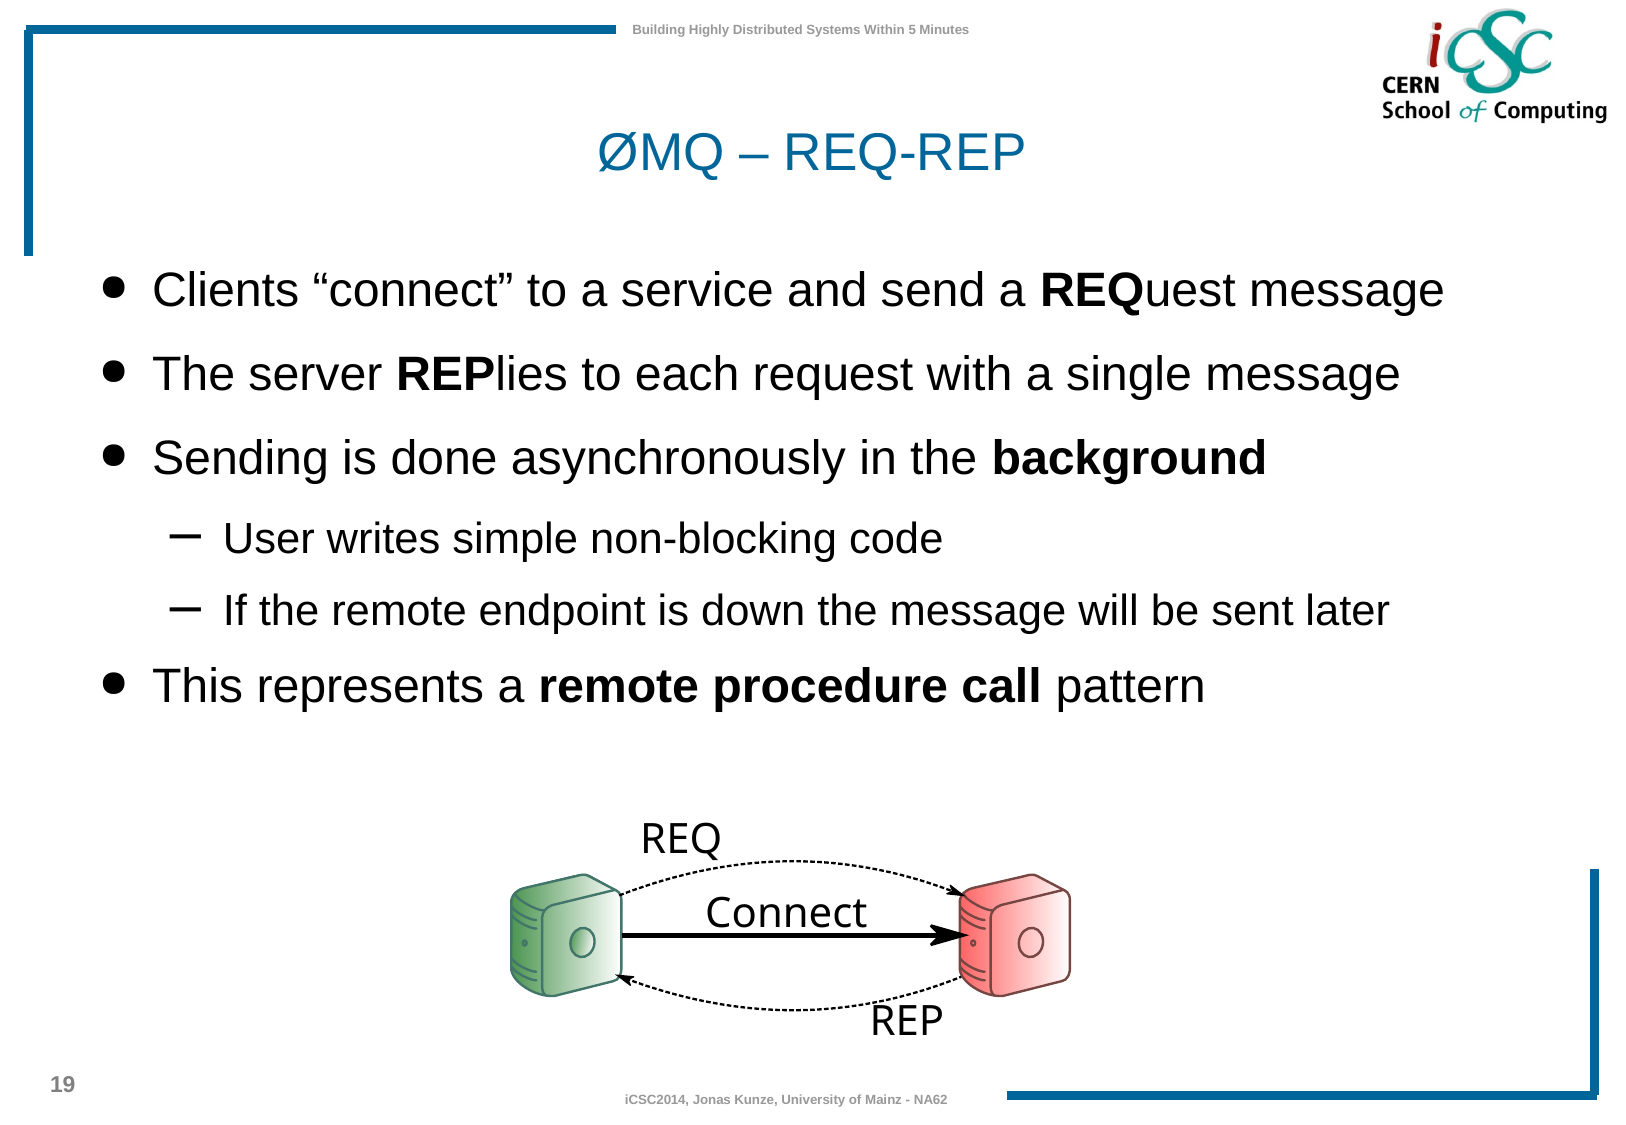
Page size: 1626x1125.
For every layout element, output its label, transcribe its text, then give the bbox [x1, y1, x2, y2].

title ØMQ – REQ-REP [81, 44, 1544, 233]
list Clients “connect” to a service and send a REQuest message The server REPlies to each request with a single message Sending is done asynchronously in the background User writes simple non-blocking code If the remote endpoint is down the message will be sent later This represents a remote procedure call pattern [81, 263, 1512, 1051]
picture [1381, 8, 1608, 125]
picture [510, 822, 1072, 1036]
